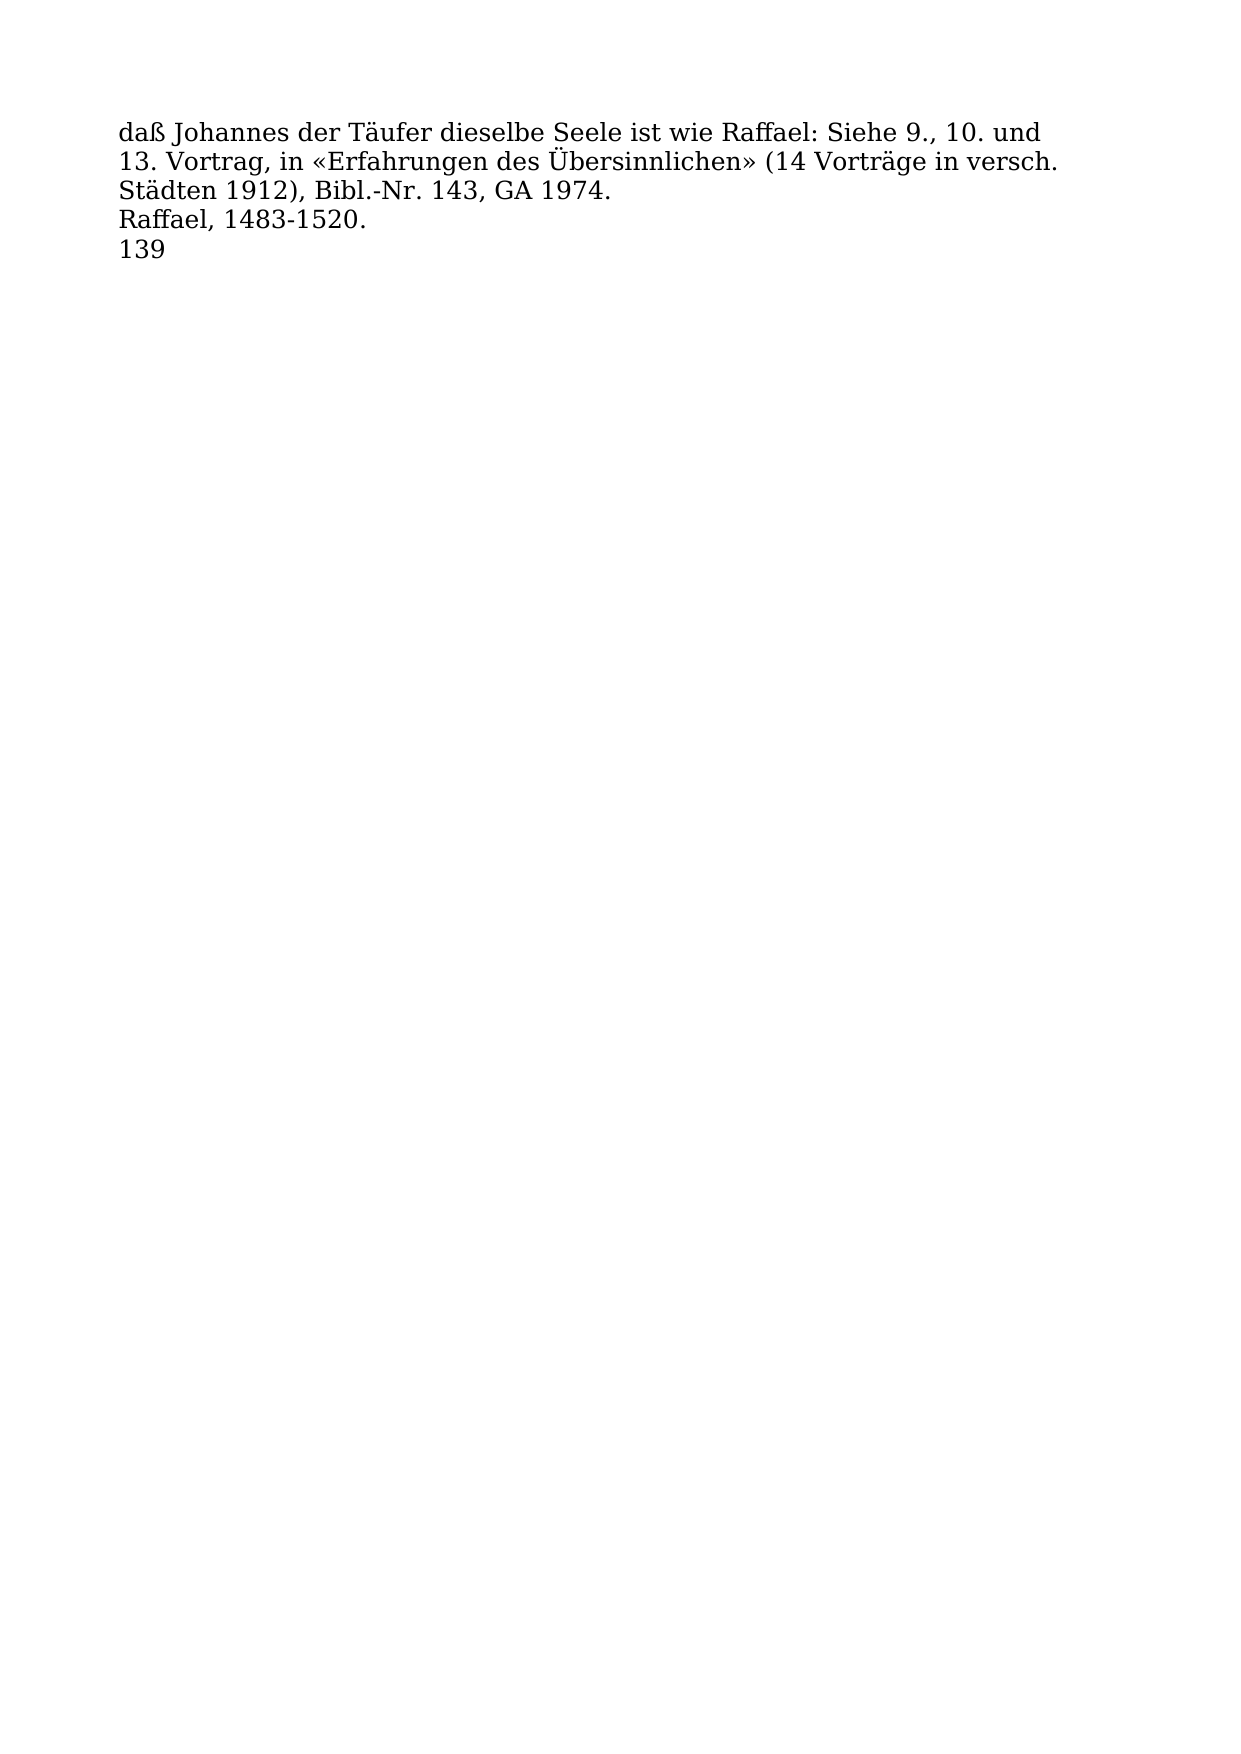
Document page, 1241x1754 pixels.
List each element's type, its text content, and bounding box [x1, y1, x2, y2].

text Städten 1912), Bibl.-Nr. 143, GA 1974. [118, 176, 1122, 206]
text daß Johannes der Täufer dieselbe Seele ist wie Raffael: Siehe 9., 10. und [118, 118, 1122, 147]
text Raffael, 1483-1520. [118, 206, 1122, 235]
text 13. Vortrag, in «Erfahrungen des Übersinnlichen» (14 Vorträge in versch. [118, 147, 1122, 176]
text 139 [118, 235, 1122, 264]
